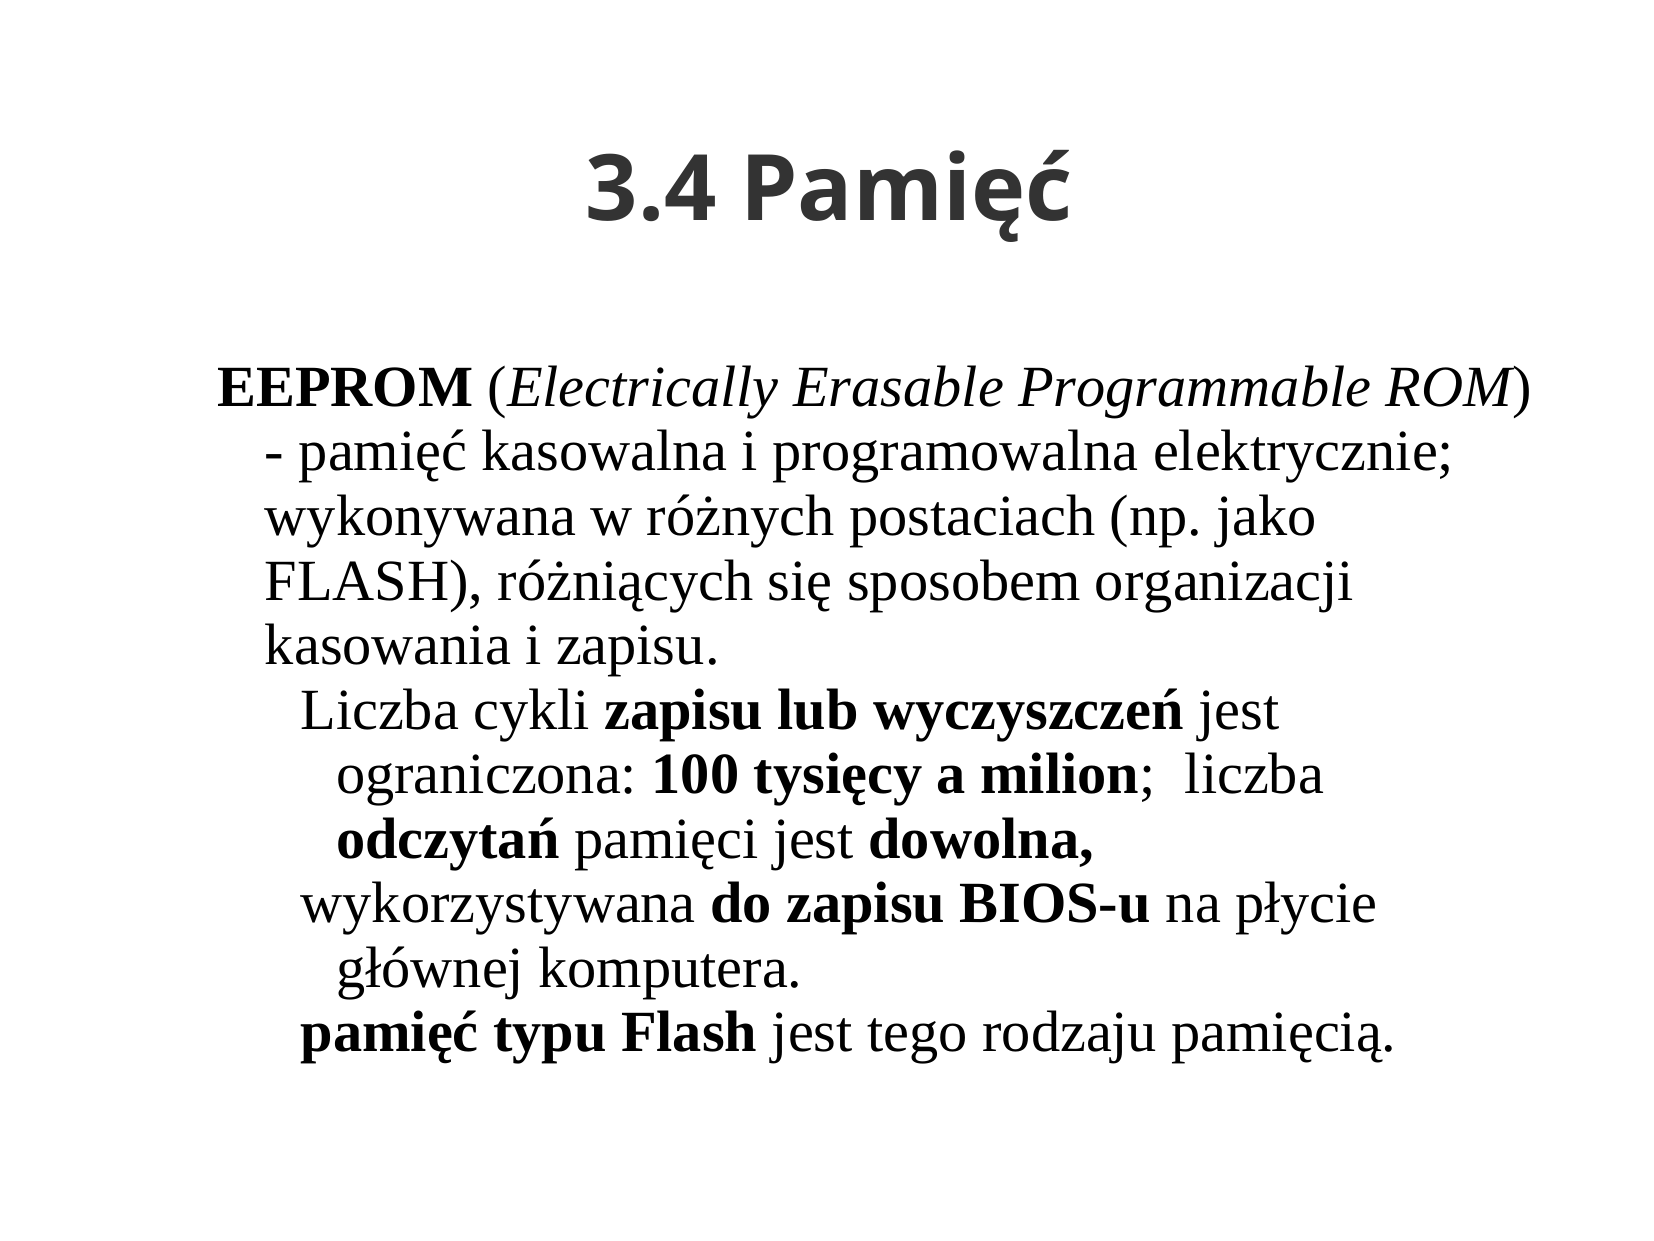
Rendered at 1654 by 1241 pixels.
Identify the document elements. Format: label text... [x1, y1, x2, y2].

title 3.4 Pamięć [123, 88, 1536, 281]
list EEPROM (Electrically Erasable Programmable ROM) - pamięć kasowalna i programowalna elektrycznie; wykonywana w różnych postaciach (np. jako FLASH), różniących się sposobem organizacji kasowania i zapisu. Liczba cykli zapisu lub wyczyszczeń jest ograniczona: 100 tysięcy a milion; liczba odczytań pamięci jest dowolna, wykorzystywana do zapisu BIOS-u na płycie głównej komputera. pamięć typu Flash jest tego rodzaju pamięcią. [123, 354, 1536, 1121]
